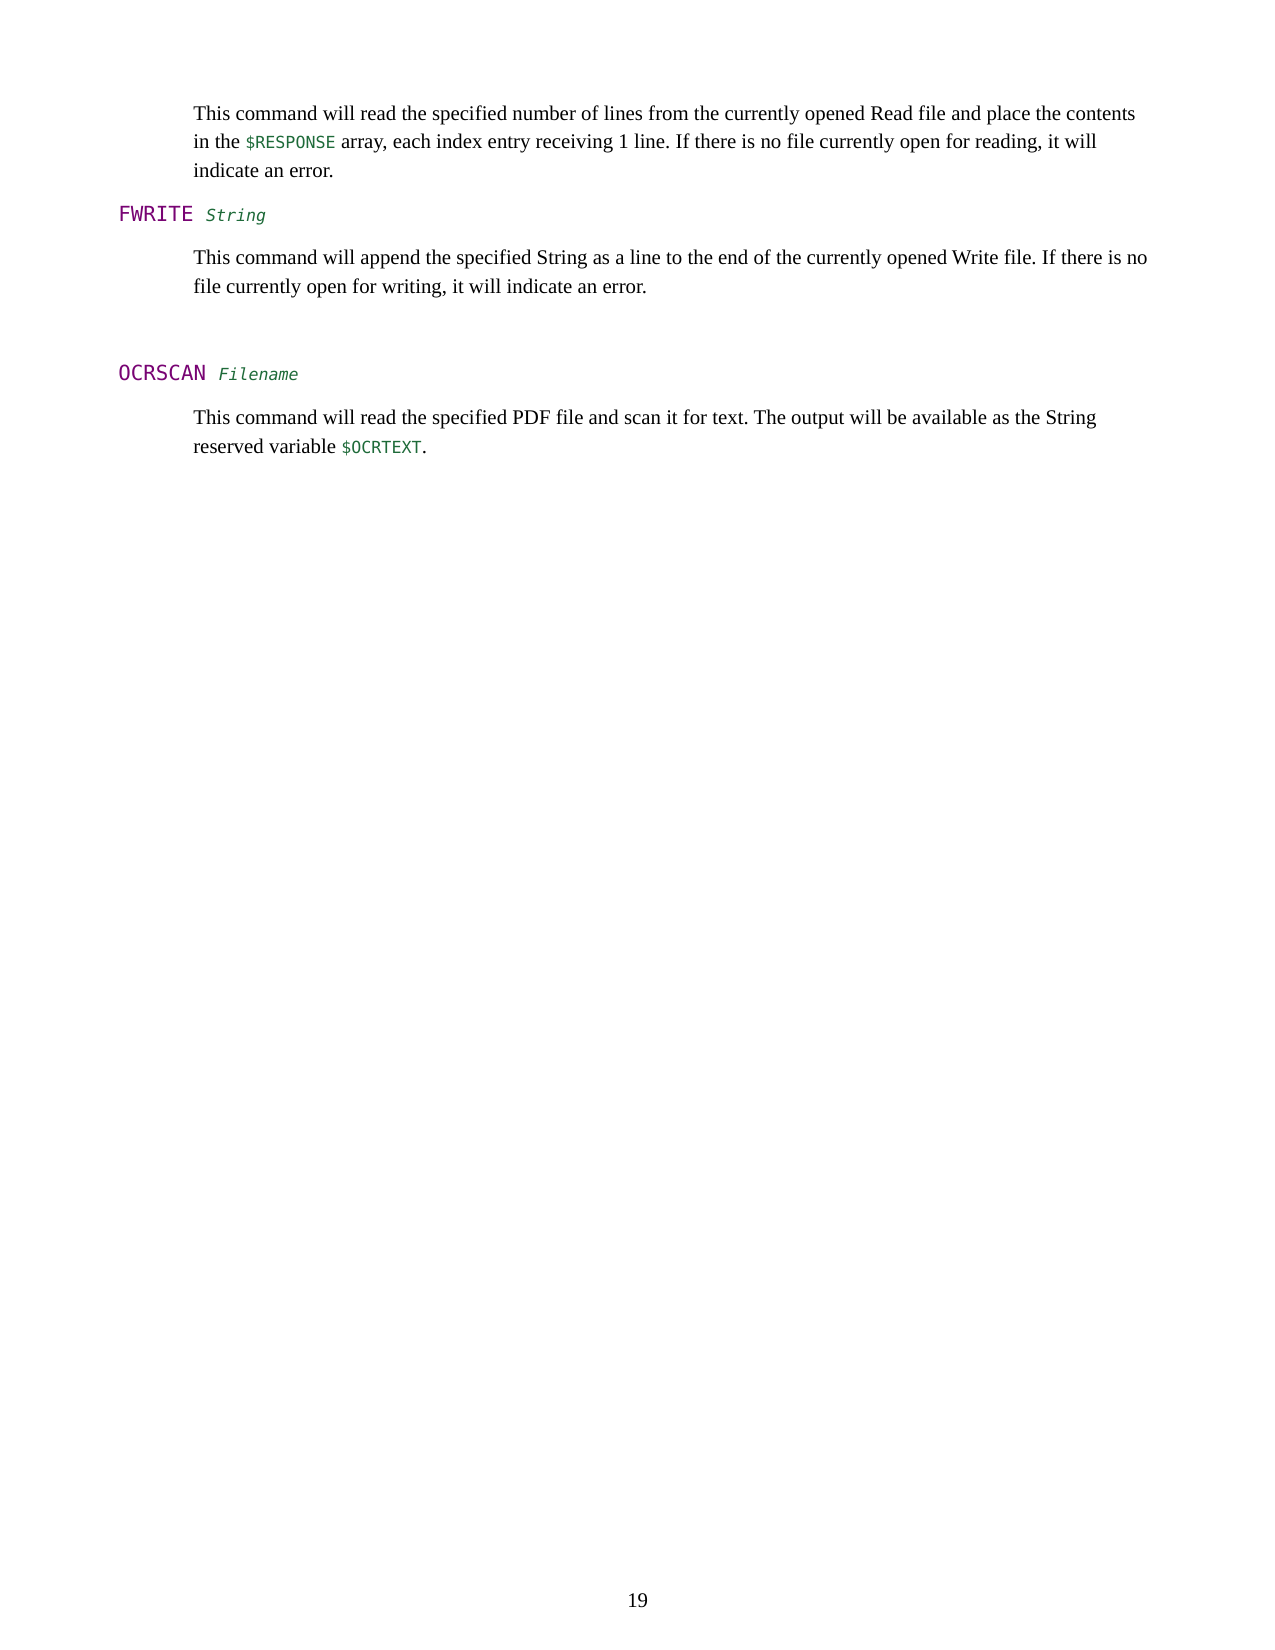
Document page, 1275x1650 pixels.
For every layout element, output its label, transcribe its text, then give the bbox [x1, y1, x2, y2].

text FWRITE String [118, 202, 1157, 226]
text This command will read the specified PDF file and scan it for text. The output will be available as the String reserved variable $OCRTEXT. [193, 405, 1157, 458]
text This command will read the specified number of lines from the currently opened Read file and place the contents in the $RESPONSE array, each index entry receiving 1 line. If there is no file currently open for reading, it will indicate an error. [193, 101, 1157, 182]
text This command will append the specified String as a line to the end of the currently opened Write file. If there is no file currently open for writing, it will indicate an error. [193, 245, 1157, 298]
text OCRSCAN Filename [118, 361, 1157, 385]
